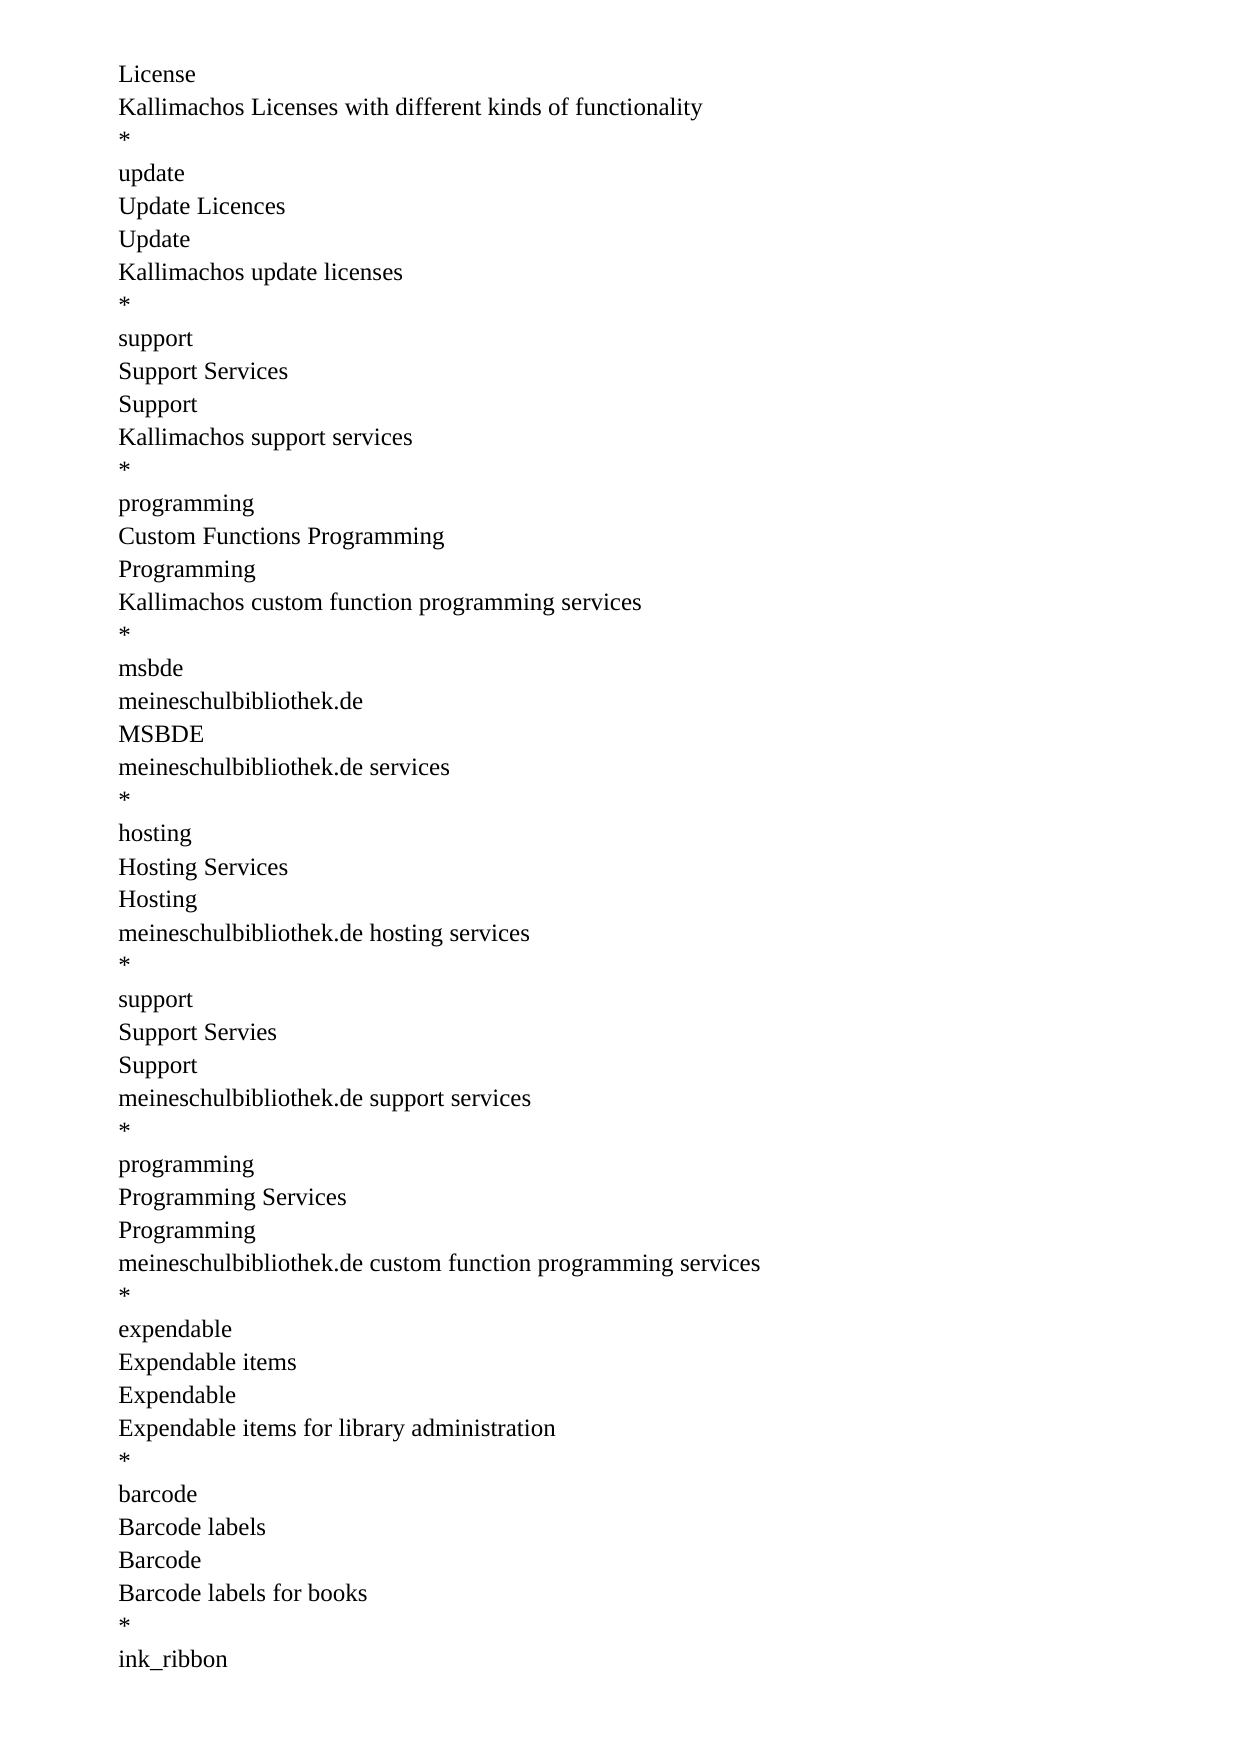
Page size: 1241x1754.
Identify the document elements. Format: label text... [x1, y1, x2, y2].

text License Kallimachos Licenses with different kinds of functionality * update Update Licences Update Kallimachos update licenses * support Support Services Support Kallimachos support services * programming Custom Functions Programming Programming Kallimachos custom function programming services * msbde meine­schulbibliothek.de MSBDE meine­schulbibliothek.de services * hosting Hosting Services Hosting meine­schulbibliothek.de hosting services * support Support Servies Support meine­schulbibliothek.de support services * programming Programming Services Programming meine­schulbibliothek.de custom function programming services * expendable Expendable items Expendable Expendable items for library administration * barcode Barcode labels Barcode Barcode labels for books * ink_ribbon [118, 59, 1181, 1673]
